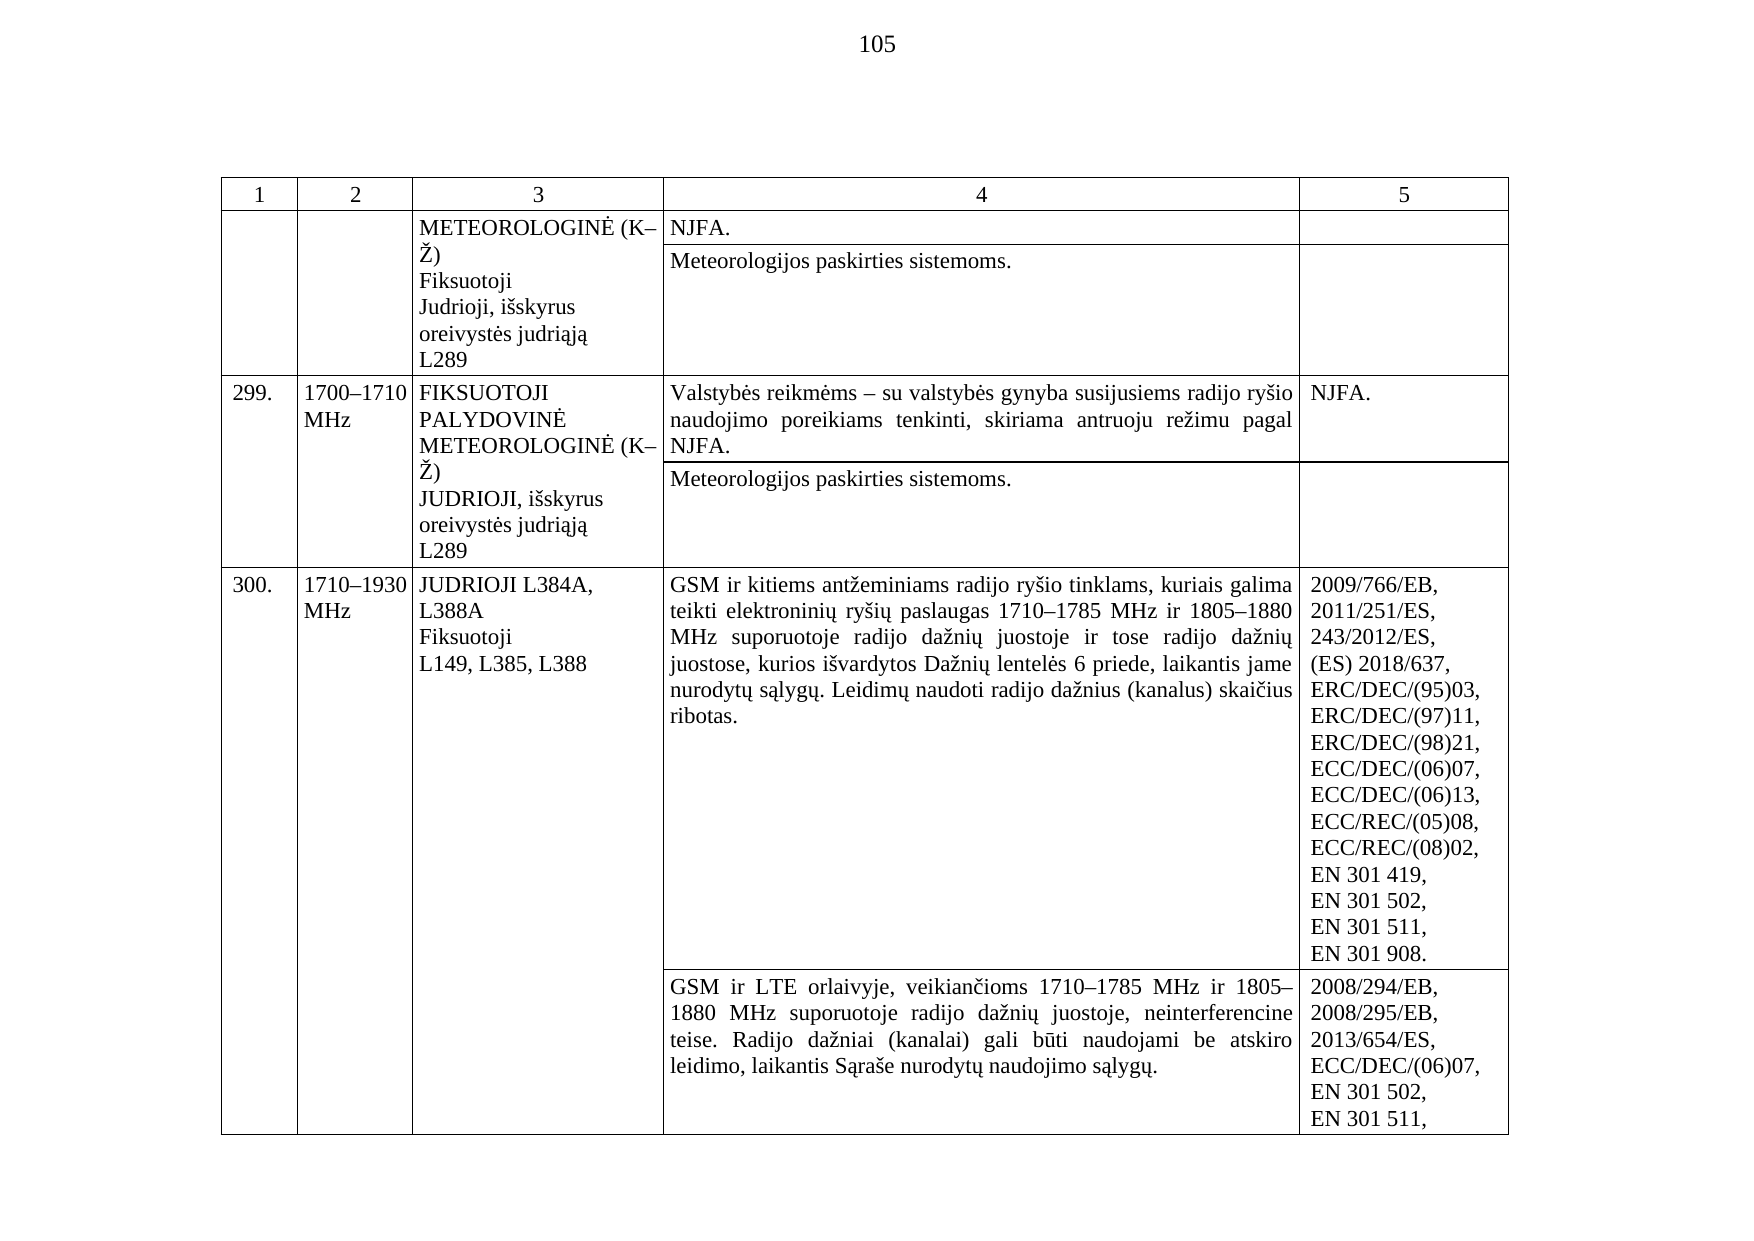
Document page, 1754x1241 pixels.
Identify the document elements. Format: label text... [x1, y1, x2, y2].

table_header 3 [413, 178, 663, 210]
table_cell [1300, 211, 1508, 244]
table_cell NJFA. [664, 211, 1299, 244]
table_cell [222, 211, 297, 375]
table_cell [298, 211, 412, 375]
table_header 2 [298, 178, 412, 210]
table_cell 1710–1930 MHz [298, 568, 412, 1134]
table_cell 1700–1710 MHz [298, 376, 412, 567]
table_cell 300. [222, 568, 297, 1134]
table_header 1 [222, 178, 297, 210]
table_cell FIKSUOTOJI PALYDOVINĖ METEOROLOGINĖ (K–Ž) JUDRIOJI, išskyrus oreivystės judriąją L289 [413, 376, 663, 567]
table_cell Meteorologijos paskirties sistemoms. [664, 463, 1299, 567]
table_cell GSM ir kitiems antžeminiams radijo ryšio tinklams, kuriais galima teikti elektroninių ryšių paslaugas 1710–1785 MHz ir 1805–1880 MHz suporuotoje radijo dažnių juostoje ir tose radijo dažnių juostose, kurios išvardytos Dažnių lentelės 6 priede, laikantis jame nurodytų sąlygų. Leidimų naudoti radijo dažnius (kanalus) skaičius ribotas. [664, 568, 1299, 969]
table_cell Meteorologijos paskirties sistemoms. [664, 245, 1299, 375]
table_cell 2009/766/EB, 2011/251/ES, 243/2012/ES, (ES) 2018/637, ERC/DEC/(95)03, ERC/DEC/(97)11, ERC/DEC/(98)21, ECC/DEC/(06)07, ECC/DEC/(06)13, ECC/REC/(05)08, ECC/REC/(08)02, EN 301 419, EN 301 502, EN 301 511, EN 301 908. [1300, 568, 1508, 969]
table_cell 2008/294/EB, 2008/295/EB, 2013/654/ES, ECC/DEC/(06)07, EN 301 502, EN 301 511, [1300, 970, 1508, 1134]
table_cell 299. [222, 376, 297, 567]
table_cell GSM ir LTE orlaivyje, veikiančioms 1710–1785 MHz ir 1805–1880 MHz suporuotoje radijo dažnių juostoje, neinterferencine teise. Radijo dažniai (kanalai) gali būti naudojami be atskiro leidimo, laikantis Sąraše nurodytų naudojimo sąlygų. [664, 970, 1299, 1134]
table_cell METEOROLOGINĖ (K–Ž) Fiksuotoji Judrioji, išskyrus oreivystės judriąją L289 [413, 211, 663, 375]
table_header 5 [1300, 178, 1508, 210]
table_cell [1300, 245, 1508, 375]
table_header 4 [664, 178, 1299, 210]
table_cell Valstybės reikmėms – su valstybės gynyba susijusiems radijo ryšio naudojimo poreikiams tenkinti, skiriama antruoju režimu pagal NJFA. [664, 376, 1299, 461]
table_cell [1300, 463, 1508, 567]
table_cell JUDRIOJI L384A, L388A Fiksuotoji L149, L385, L388 [413, 568, 663, 1134]
table_cell NJFA. [1300, 376, 1508, 461]
